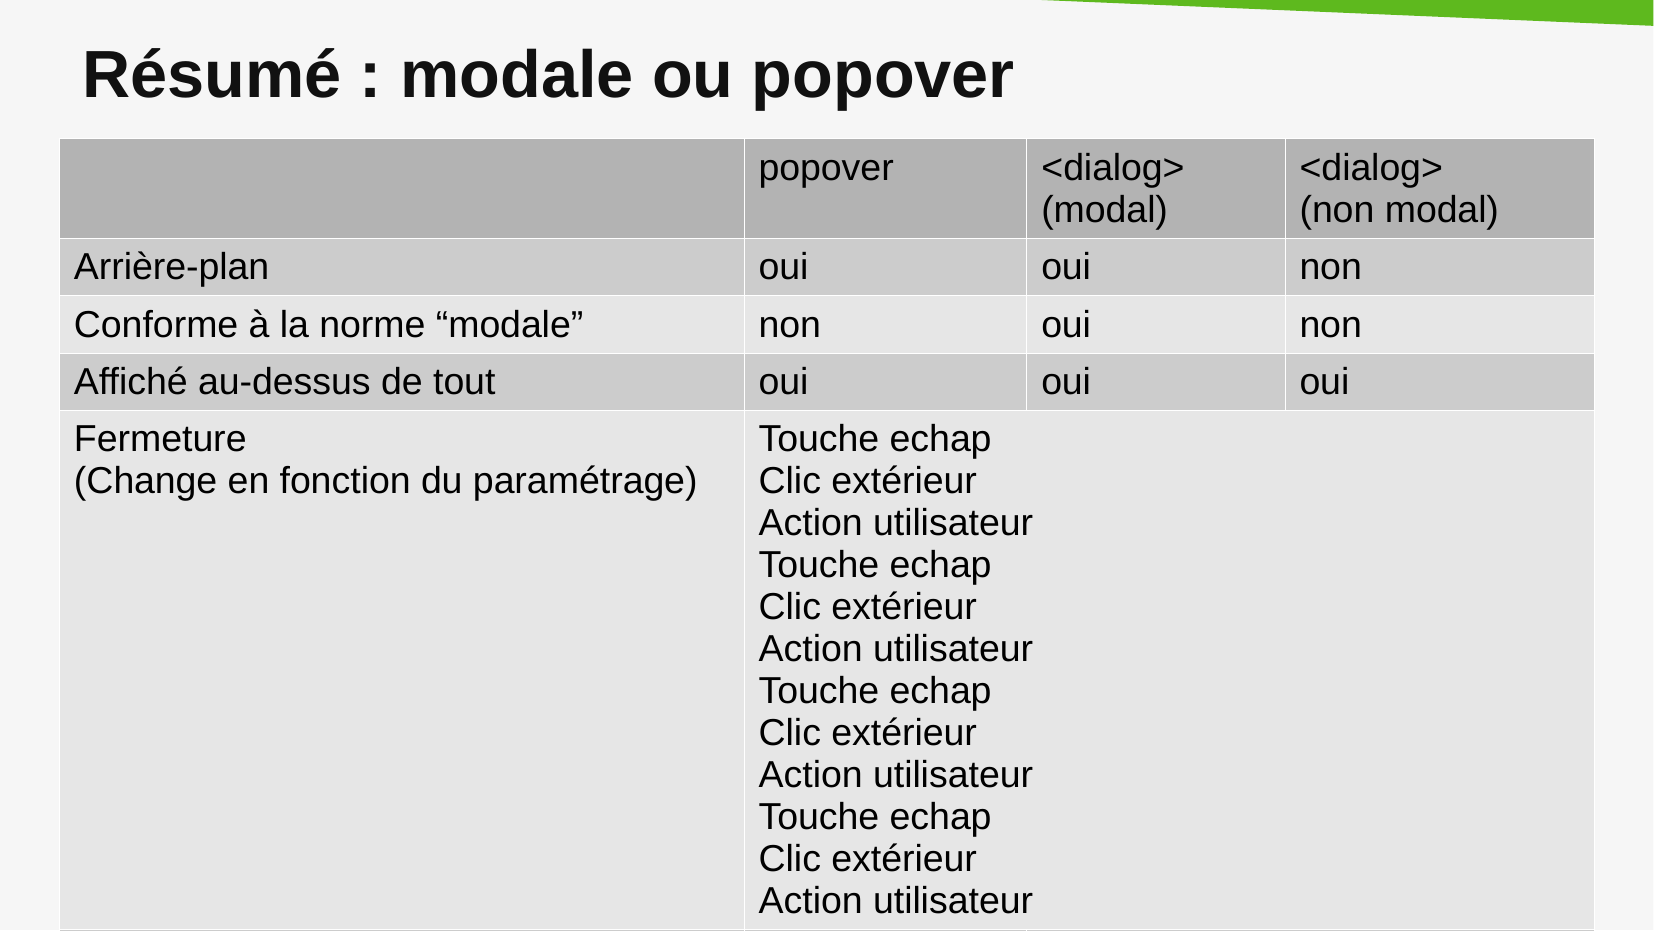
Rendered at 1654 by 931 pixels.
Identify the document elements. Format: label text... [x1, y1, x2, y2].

table_cell oui [1027, 296, 1285, 353]
table_cell oui [1027, 354, 1285, 410]
table_cell oui [745, 354, 1026, 410]
table_cell Conforme à la norme “modale” [60, 296, 744, 353]
table_header popover [745, 139, 1026, 238]
table_header <dialog> (non modal) [1286, 139, 1594, 238]
table_cell non [1286, 239, 1594, 295]
table_cell oui [1027, 239, 1285, 295]
table_cell oui [1286, 354, 1594, 410]
table_cell non [745, 296, 1026, 353]
table_cell non [1286, 296, 1594, 353]
table_cell Affiché au-dessus de tout [60, 354, 744, 410]
title Résumé : modale ou popover [82, 37, 1571, 114]
table_header <dialog> (modal) [1027, 139, 1285, 238]
table_cell oui [745, 239, 1026, 295]
text_box [1041, 0, 1654, 26]
table_cell Touche echap Clic extérieur Action utilisateur Touche echap Clic extérieur Action utilisateur Touche echap Clic extérieur Action utilisateur [745, 411, 1594, 929]
table_cell Arrière-plan [60, 239, 744, 295]
table_header [60, 139, 744, 238]
table_cell Fermeture (Change en fonction du paramétrage) [60, 411, 744, 929]
